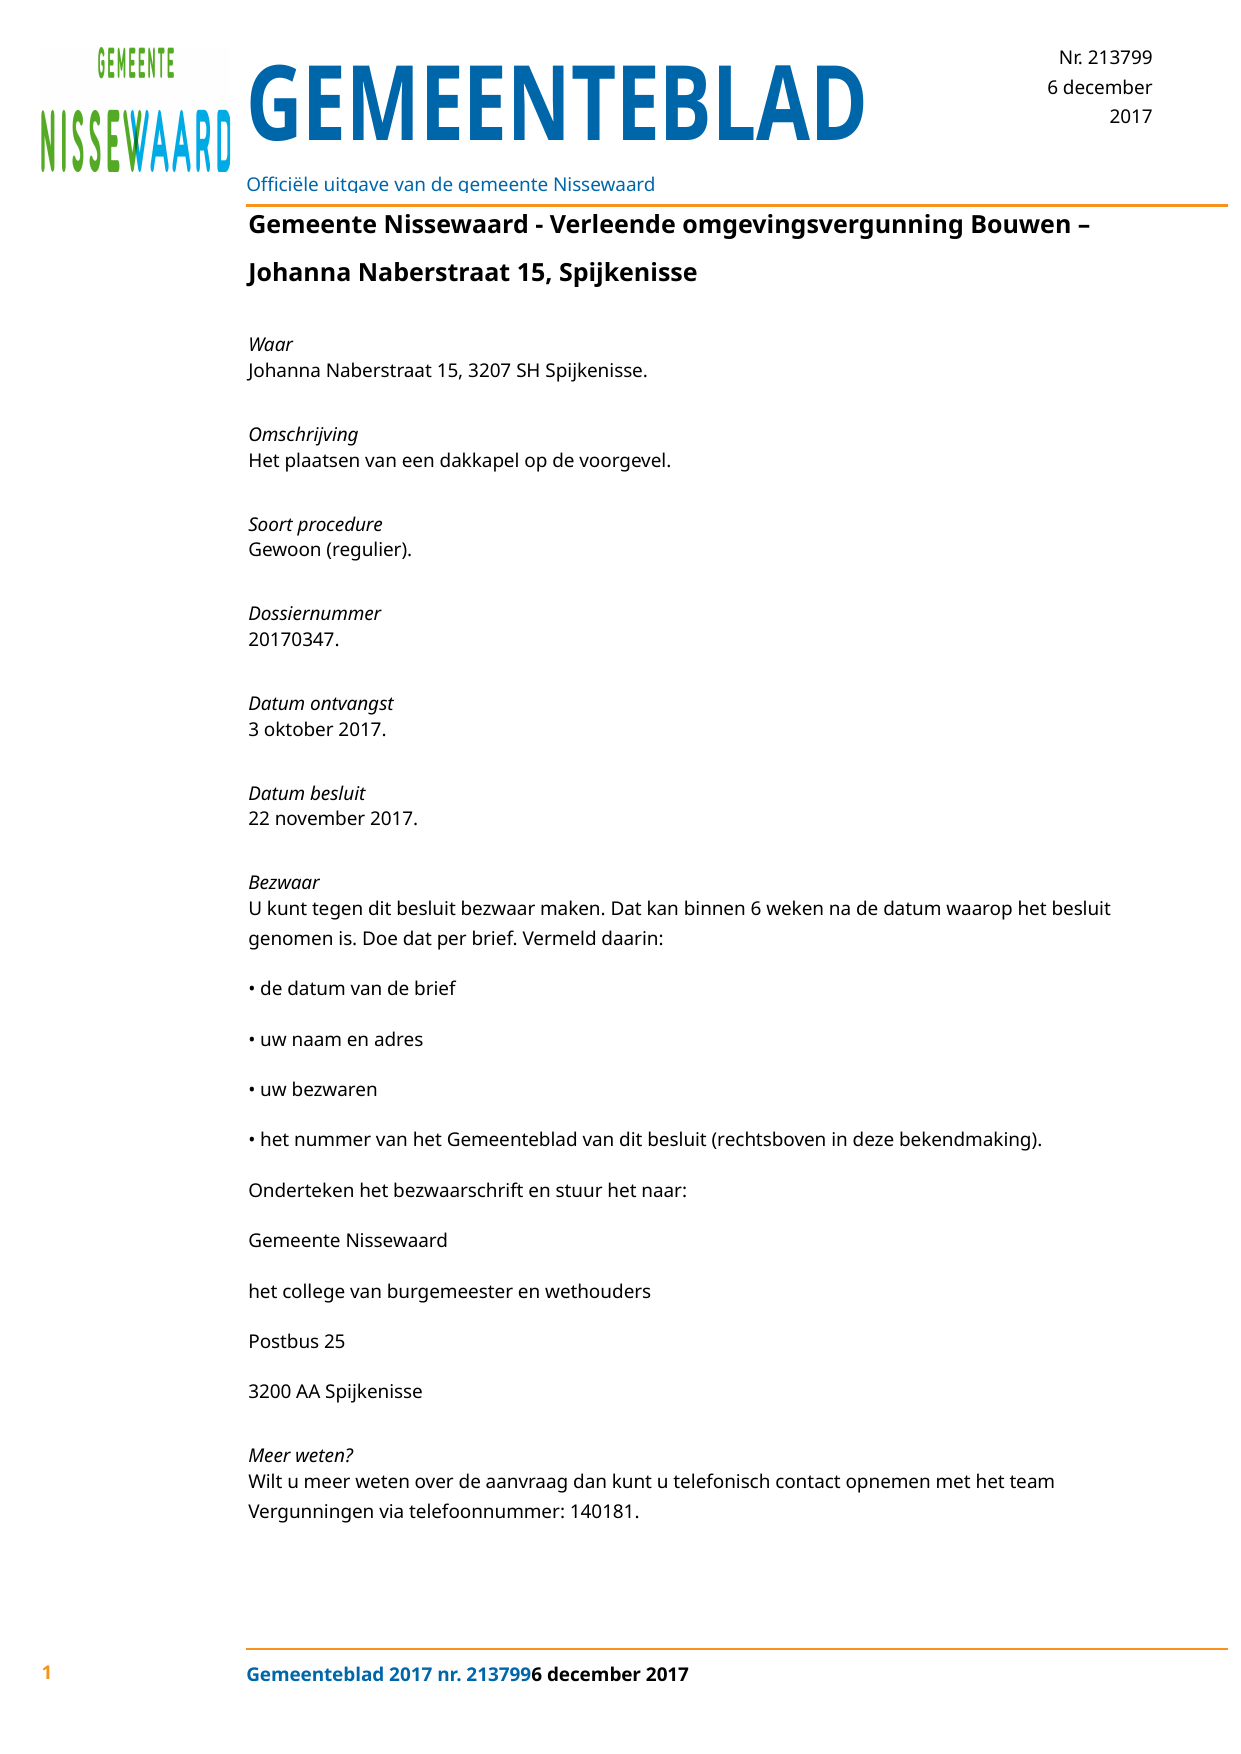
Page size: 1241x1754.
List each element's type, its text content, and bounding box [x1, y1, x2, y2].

text het college van burgemeester en wethouders [248, 1278, 1152, 1303]
picture [201, 122, 206, 138]
picture [200, 151, 206, 172]
picture [154, 157, 165, 172]
text Gemeente Nissewaard [248, 1227, 1152, 1253]
text Omschrijving [248, 421, 1152, 447]
picture [41, 47, 231, 172]
text 22 november 2017. [248, 806, 1152, 831]
text Johanna Naberstraat 15, 3207 SH Spijkenisse. [248, 357, 1152, 383]
text Onderteken het bezwaarschrift en stuur het naar: [248, 1177, 1152, 1203]
text 3 oktober 2017. [248, 716, 1152, 742]
text Soort procedure [248, 511, 1152, 537]
text Wilt u meer weten over de aanvraag dan kunt u telefonisch contact opnemen met het team Vergunningen via telefoonnummer: 140181. [248, 1468, 1152, 1524]
text • het nummer van het Gemeenteblad van dit besluit (rechtsboven in deze bekendmaking). [248, 1127, 1152, 1152]
text • de datum van de brief [248, 975, 1152, 1001]
text Gemeente Nissewaard - Verleende omgevingsvergunning Bouwen – Johanna Naberstraat 15, Spijkenisse [248, 207, 1152, 288]
text Postbus 25 [248, 1328, 1152, 1354]
text • uw bezwaren [248, 1076, 1152, 1102]
text 20170347. [248, 626, 1152, 652]
text Dossiernummer [248, 601, 1152, 626]
text Gewoon (regulier). [248, 537, 1152, 562]
text Waar [248, 331, 1152, 357]
text Bezwaar [248, 869, 1152, 895]
text Datum besluit [248, 780, 1152, 806]
text Het plaatsen van een dakkapel op de voorgevel. [248, 447, 1152, 473]
text Meer weten? [248, 1443, 1152, 1468]
text U kunt tegen dit besluit bezwaar maken. Dat kan binnen 6 weken na de datum waarop het besluit genomen is. Doe dat per brief. Vermeld daarin: [248, 895, 1152, 951]
text • uw naam en adres [248, 1026, 1152, 1051]
text Datum ontvangst [248, 690, 1152, 716]
picture [222, 122, 227, 160]
text 3200 AA Spijkenisse [248, 1379, 1152, 1404]
picture [176, 157, 187, 172]
